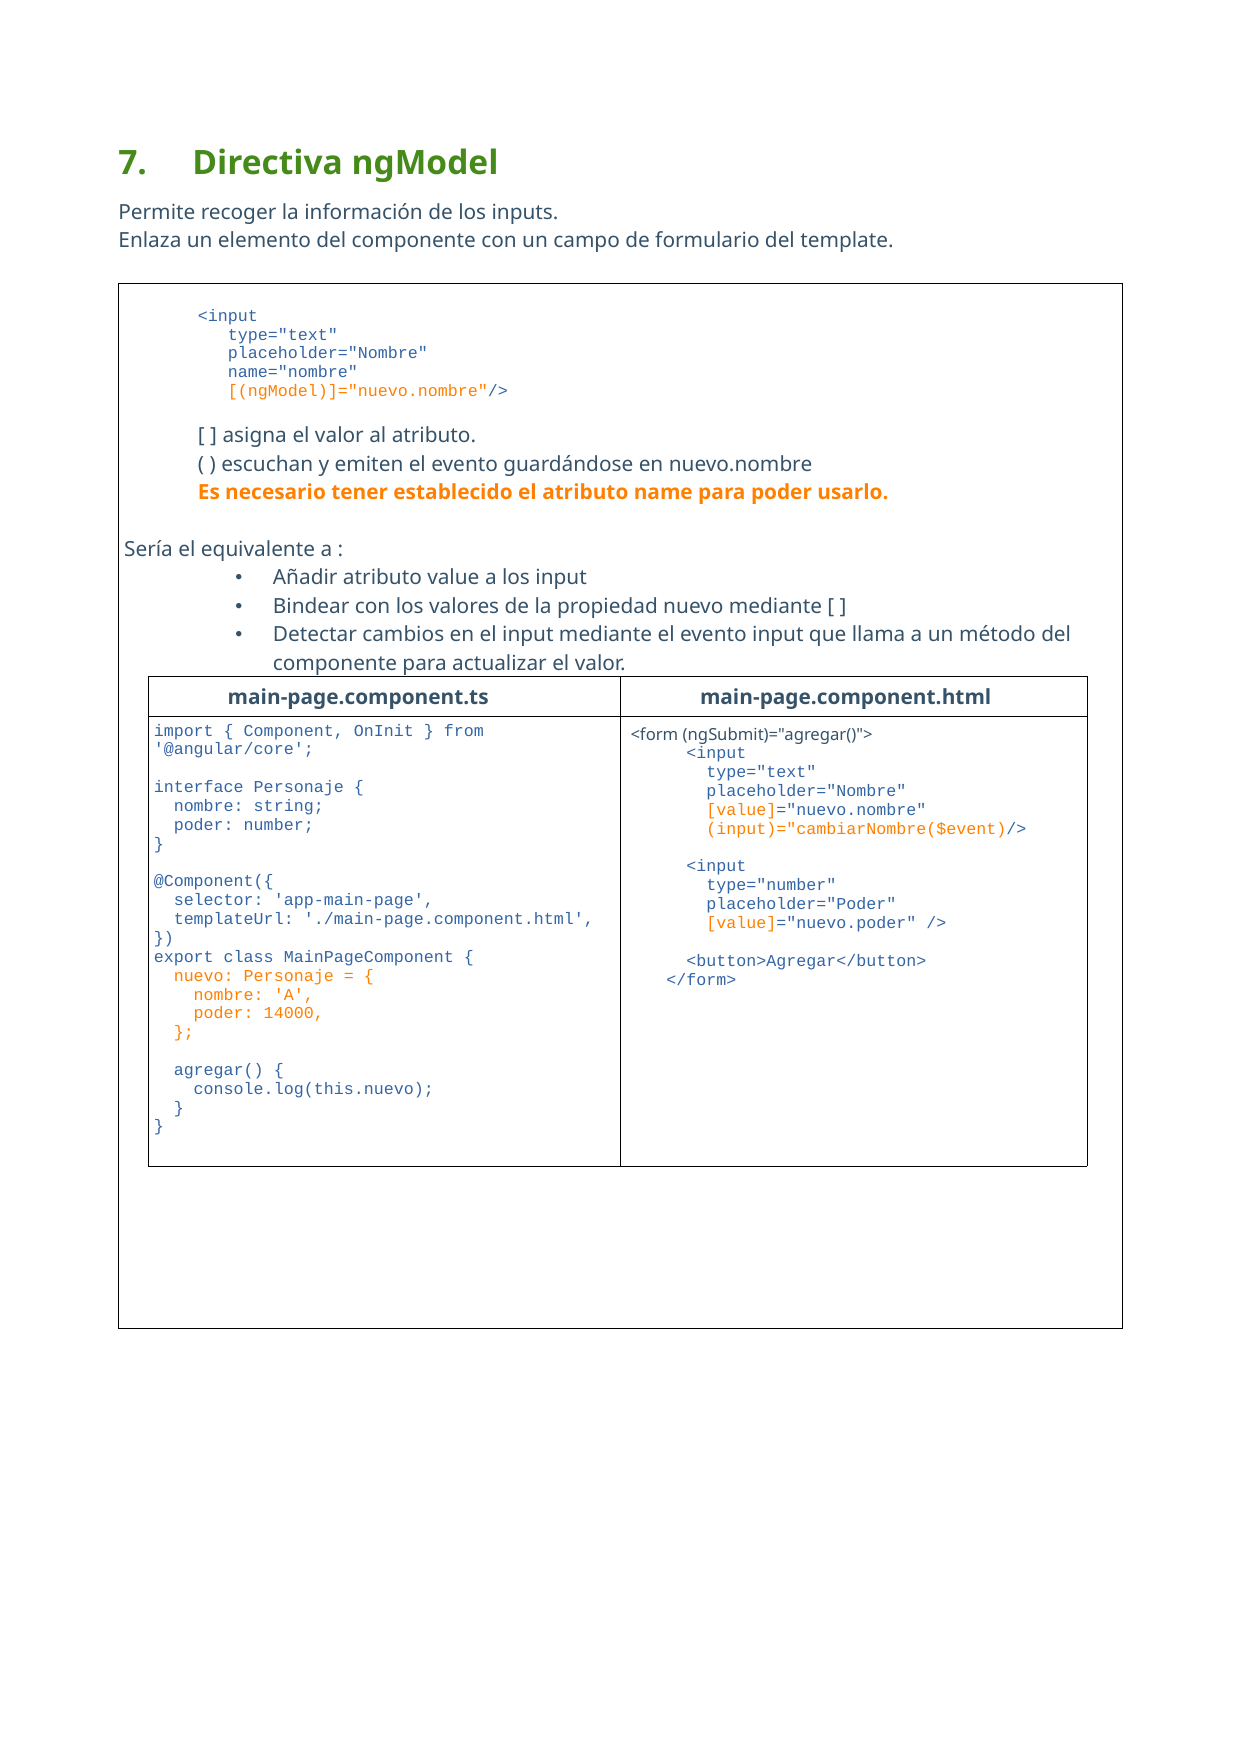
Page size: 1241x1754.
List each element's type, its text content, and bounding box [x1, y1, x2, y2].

table_cell <form (ngSubmit)="agregar()"> <input type="text" placeholder="Nombre" [value]="nuevo.nombre" (input)="cambiarNombre($event)/> <input type="number" placeholder="Poder" [value]="nuevo.poder" /> <button>Agregar</button> </form> [621, 717, 1087, 1166]
text Enlaza un elemento del componente con un campo de formulario del template. [118, 226, 1122, 254]
subtitle Directiva ngModel [118, 139, 1122, 185]
table_header <input type="text" placeholder="Nombre" name="nombre" [(ngModel)]="nuevo.nombre"/> [ ] asigna el valor al atributo. ( ) escuchan y emiten el evento guardándose en nuevo.nombre Es necesario tener establecido el atributo name para poder usarlo. Sería el equivalente a : Añadir atributo value a los input Bindear con los valores de la propiedad nuevo mediante [ ] Detectar cambios en el input mediante el evento input que llama a un método del componente para actualizar el valor. [119, 284, 1122, 1328]
table_cell import { Component, OnInit } from '@angular/core'; interface Personaje { nombre: string; poder: number; } @Component({ selector: 'app-main-page', templateUrl: './main-page.component.html', }) export class MainPageComponent { nuevo: Personaje = { nombre: 'A', poder: 14000, }; agregar() { console.log(this.nuevo); } } [149, 717, 620, 1166]
table_header main-page.component.html [621, 677, 1087, 716]
table_header main-page.component.ts [149, 677, 620, 716]
text Permite recoger la información de los inputs. [118, 197, 1122, 226]
